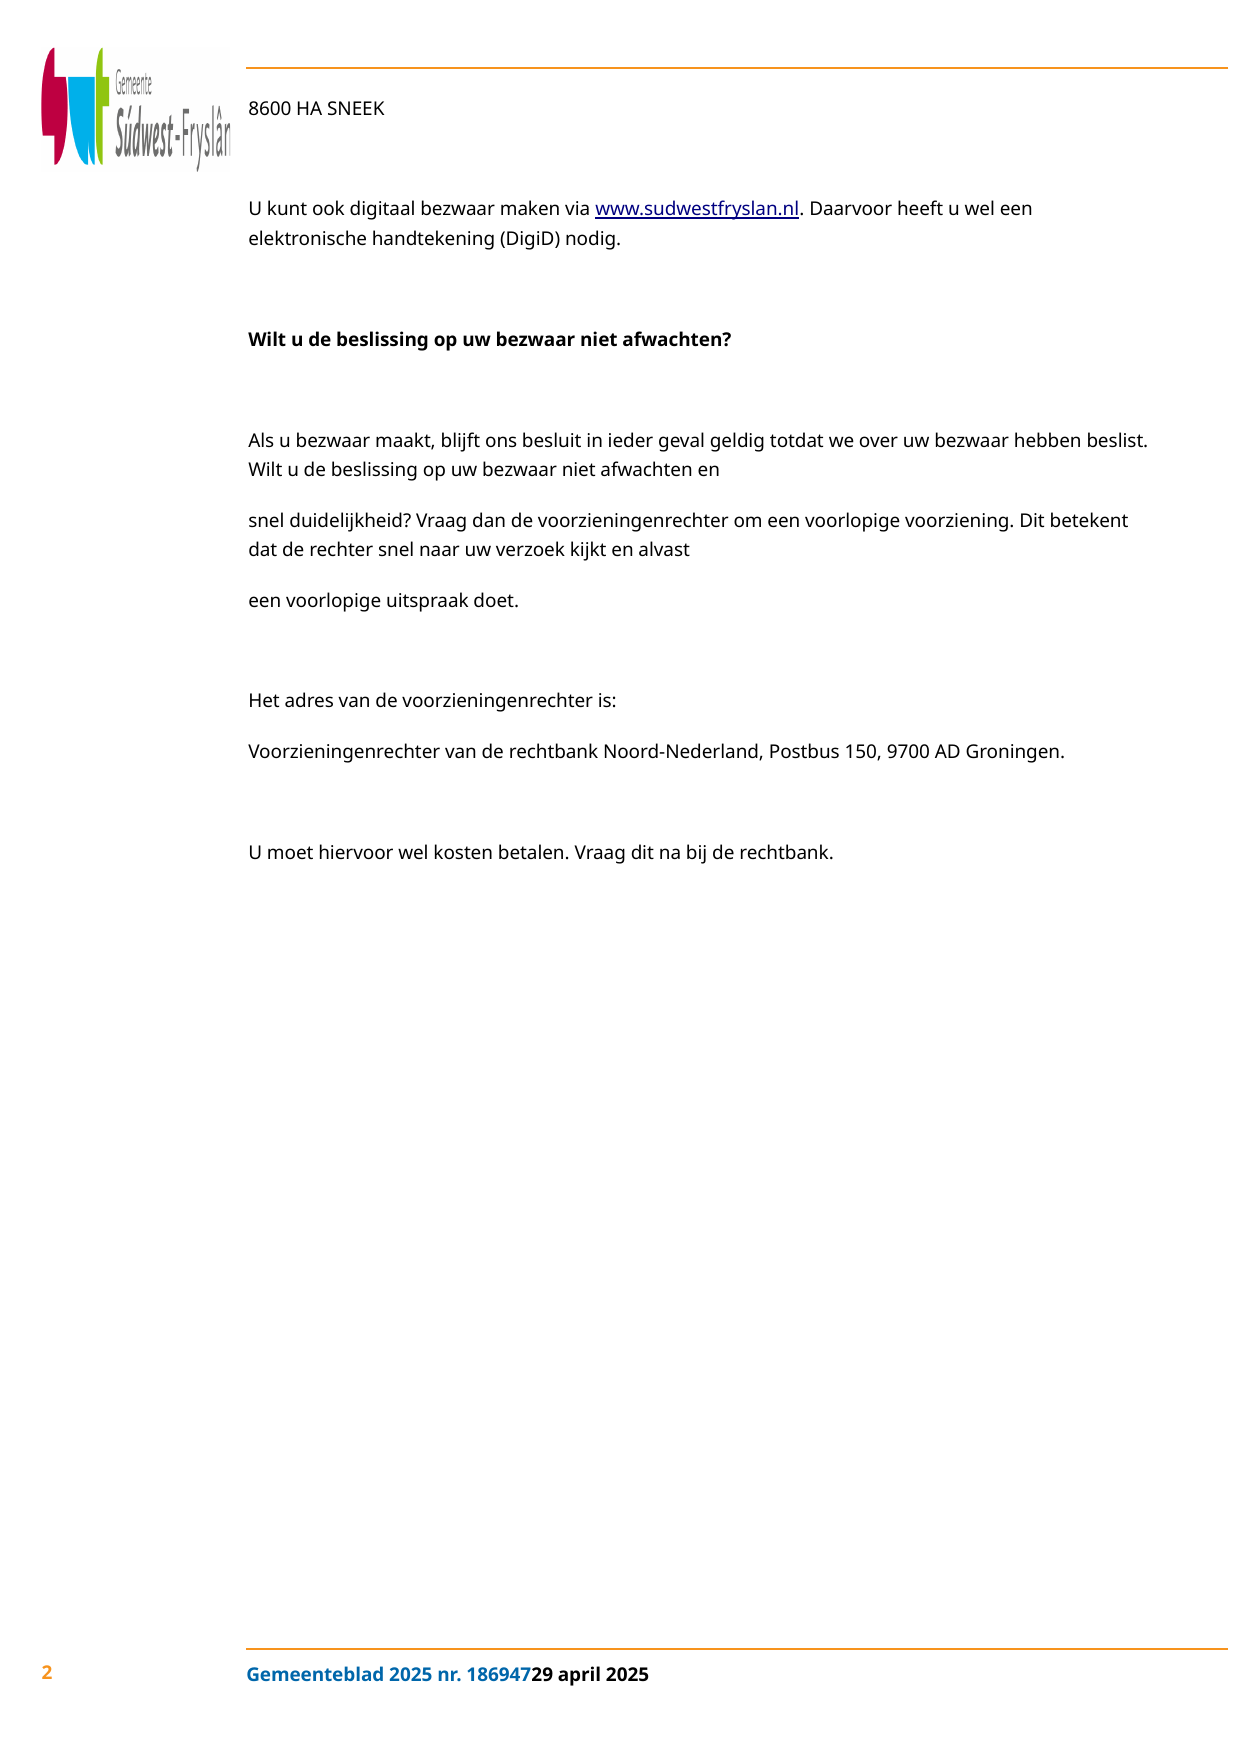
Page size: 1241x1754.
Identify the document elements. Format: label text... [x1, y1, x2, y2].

text U moet hiervoor wel kosten betalen. Vraag dit na bij de rechtbank. [248, 839, 1152, 865]
text snel duidelijkheid? Vraag dan de voorzieningenrechter om een voorlopige voorziening. Dit betekent dat de rechter snel naar uw verzoek kijkt en alvast [248, 507, 1152, 562]
text 8600 HA SNEEK [248, 95, 1152, 121]
text een voorlopige uitspraak doet. [248, 587, 1152, 613]
text Het adres van de voorzieningenrechter is: [248, 688, 1152, 713]
picture [41, 47, 231, 172]
text Als u bezwaar maakt, blijft ons besluit in ieder geval geldig totdat we over uw bezwaar hebben beslist. Wilt u de beslissing op uw bezwaar niet afwachten en [248, 427, 1152, 482]
text Voorzieningenrechter van de rechtbank Noord-Nederland, Postbus 150, 9700 AD Groningen. [248, 738, 1152, 764]
text U kunt ook digitaal bezwaar maken via www.sudwestfryslan.nl. Daarvoor heeft u wel een elektronische handtekening (DigiD) nodig. [248, 196, 1152, 251]
text Wilt u de beslissing op uw bezwaar niet afwachten? [248, 326, 1152, 352]
